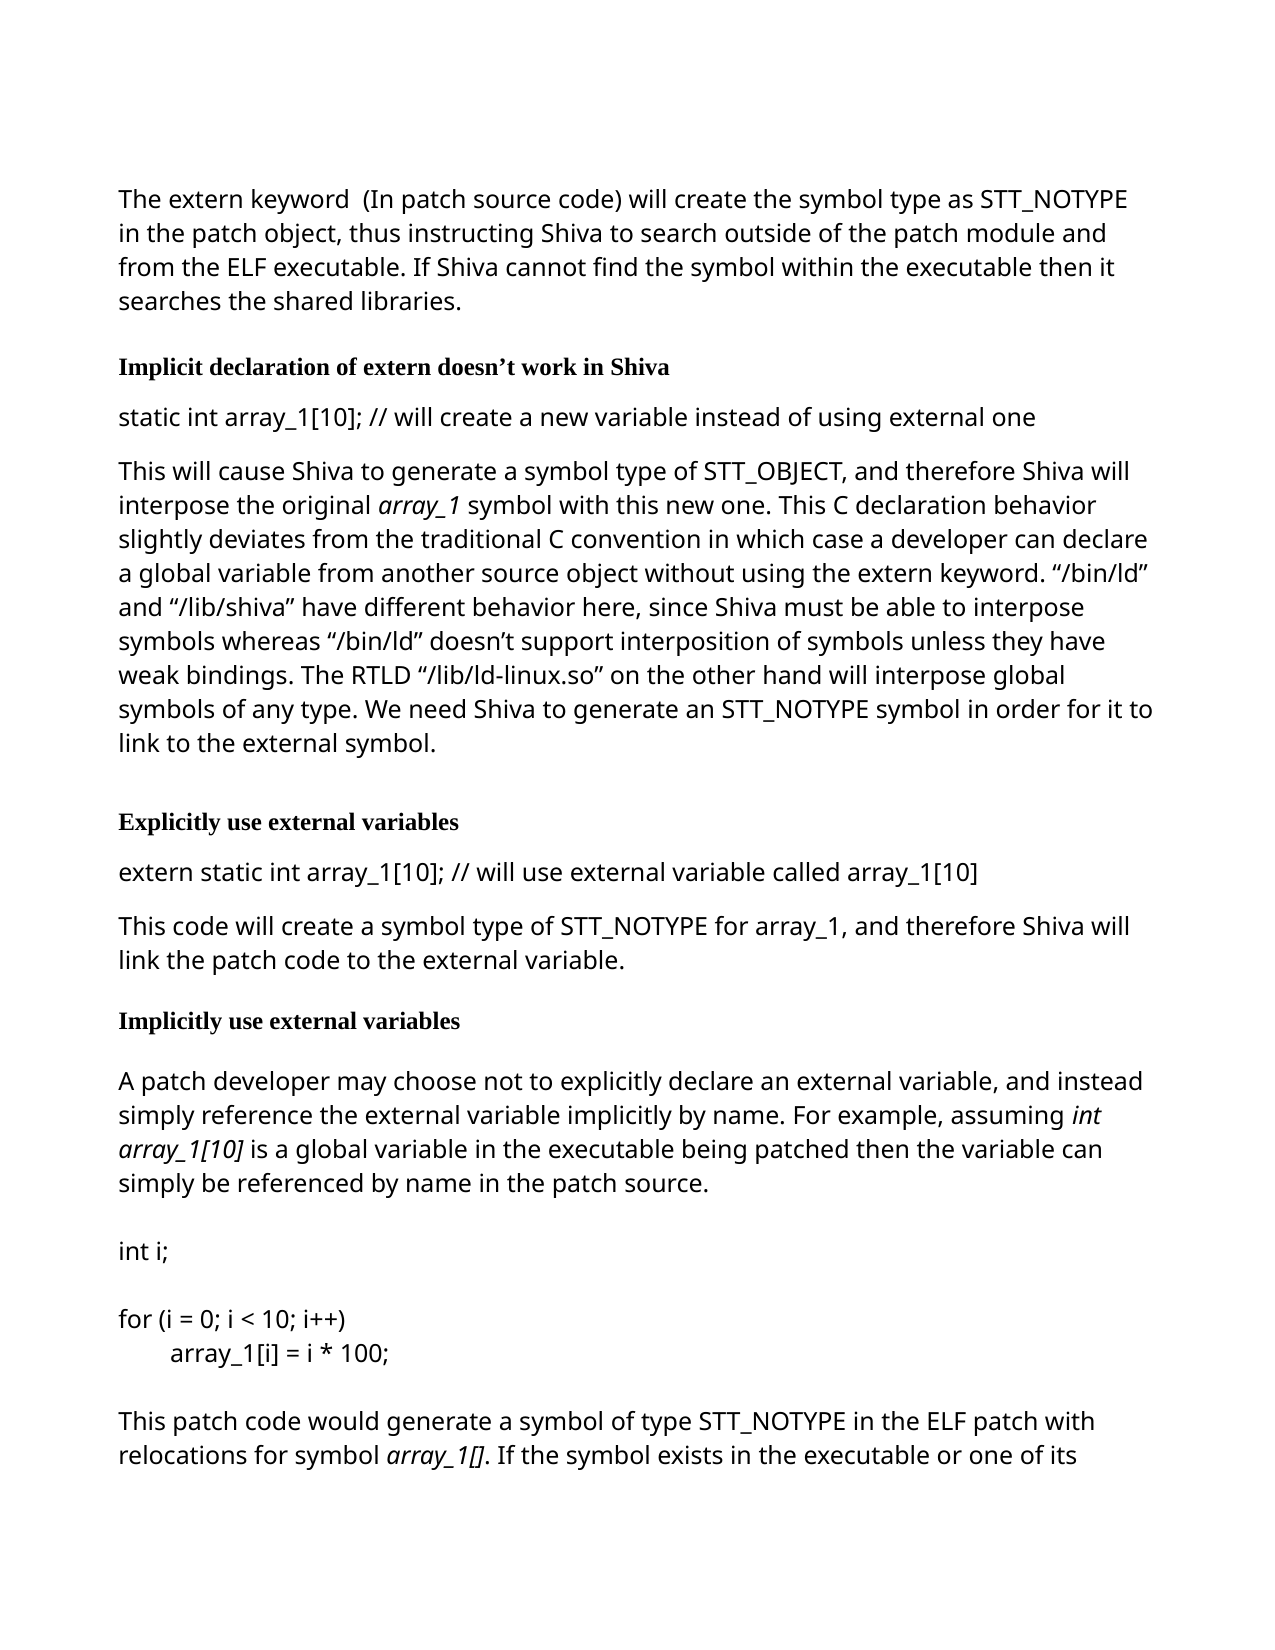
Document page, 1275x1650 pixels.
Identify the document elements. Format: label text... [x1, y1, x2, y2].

text Implicit declaration of extern doesn’t work in Shiva [118, 352, 1157, 381]
text array_1[i] = i * 100; [118, 1336, 1157, 1370]
text static int array_1[10]; // will create a new variable instead of using external one [118, 399, 1157, 434]
text A patch developer may choose not to explicitly declare an external variable, and instead simply reference the external variable implicitly by name. For example, assuming int array_1[10] is a global variable in the executable being patched then the variable can simply be referenced by name in the patch source. [118, 1063, 1157, 1199]
text This patch code would generate a symbol of type STT_NOTYPE in the ELF patch with relocations for symbol array_1[]. If the symbol exists in the executable or one of its [118, 1404, 1157, 1472]
text for (i = 0; i < 10; i++) [118, 1302, 1157, 1336]
text int i; [118, 1233, 1157, 1268]
text Explicitly use external variables [118, 807, 1157, 836]
text The extern keyword (In patch source code) will create the symbol type as STT_NOTYPE in the patch object, thus instructing Shiva to search outside of the patch module and from the ELF executable. If Shiva cannot find the symbol within the executable then it searches the shared libraries. [118, 182, 1157, 318]
text Implicitly use external variables [118, 1006, 1157, 1034]
text This code will create a symbol type of STT_NOTYPE for array_1, and therefore Shiva will link the patch code to the external variable. [118, 909, 1157, 977]
text This will cause Shiva to generate a symbol type of STT_OBJECT, and therefore Shiva will interpose the original array_1 symbol with this new one. This C declaration behavior slightly deviates from the traditional C convention in which case a developer can declare a global variable from another source object without using the extern keyword. “/bin/ld” and “/lib/shiva” have different behavior here, since Shiva must be able to interpose symbols whereas “/bin/ld” doesn’t support interposition of symbols unless they have weak bindings. The RTLD “/lib/ld-linux.so” on the other hand will interpose global symbols of any type. We need Shiva to generate an STT_NOTYPE symbol in order for it to link to the external symbol. [118, 453, 1157, 760]
text extern static int array_1[10]; // will use external variable called array_1[10] [118, 855, 1157, 889]
